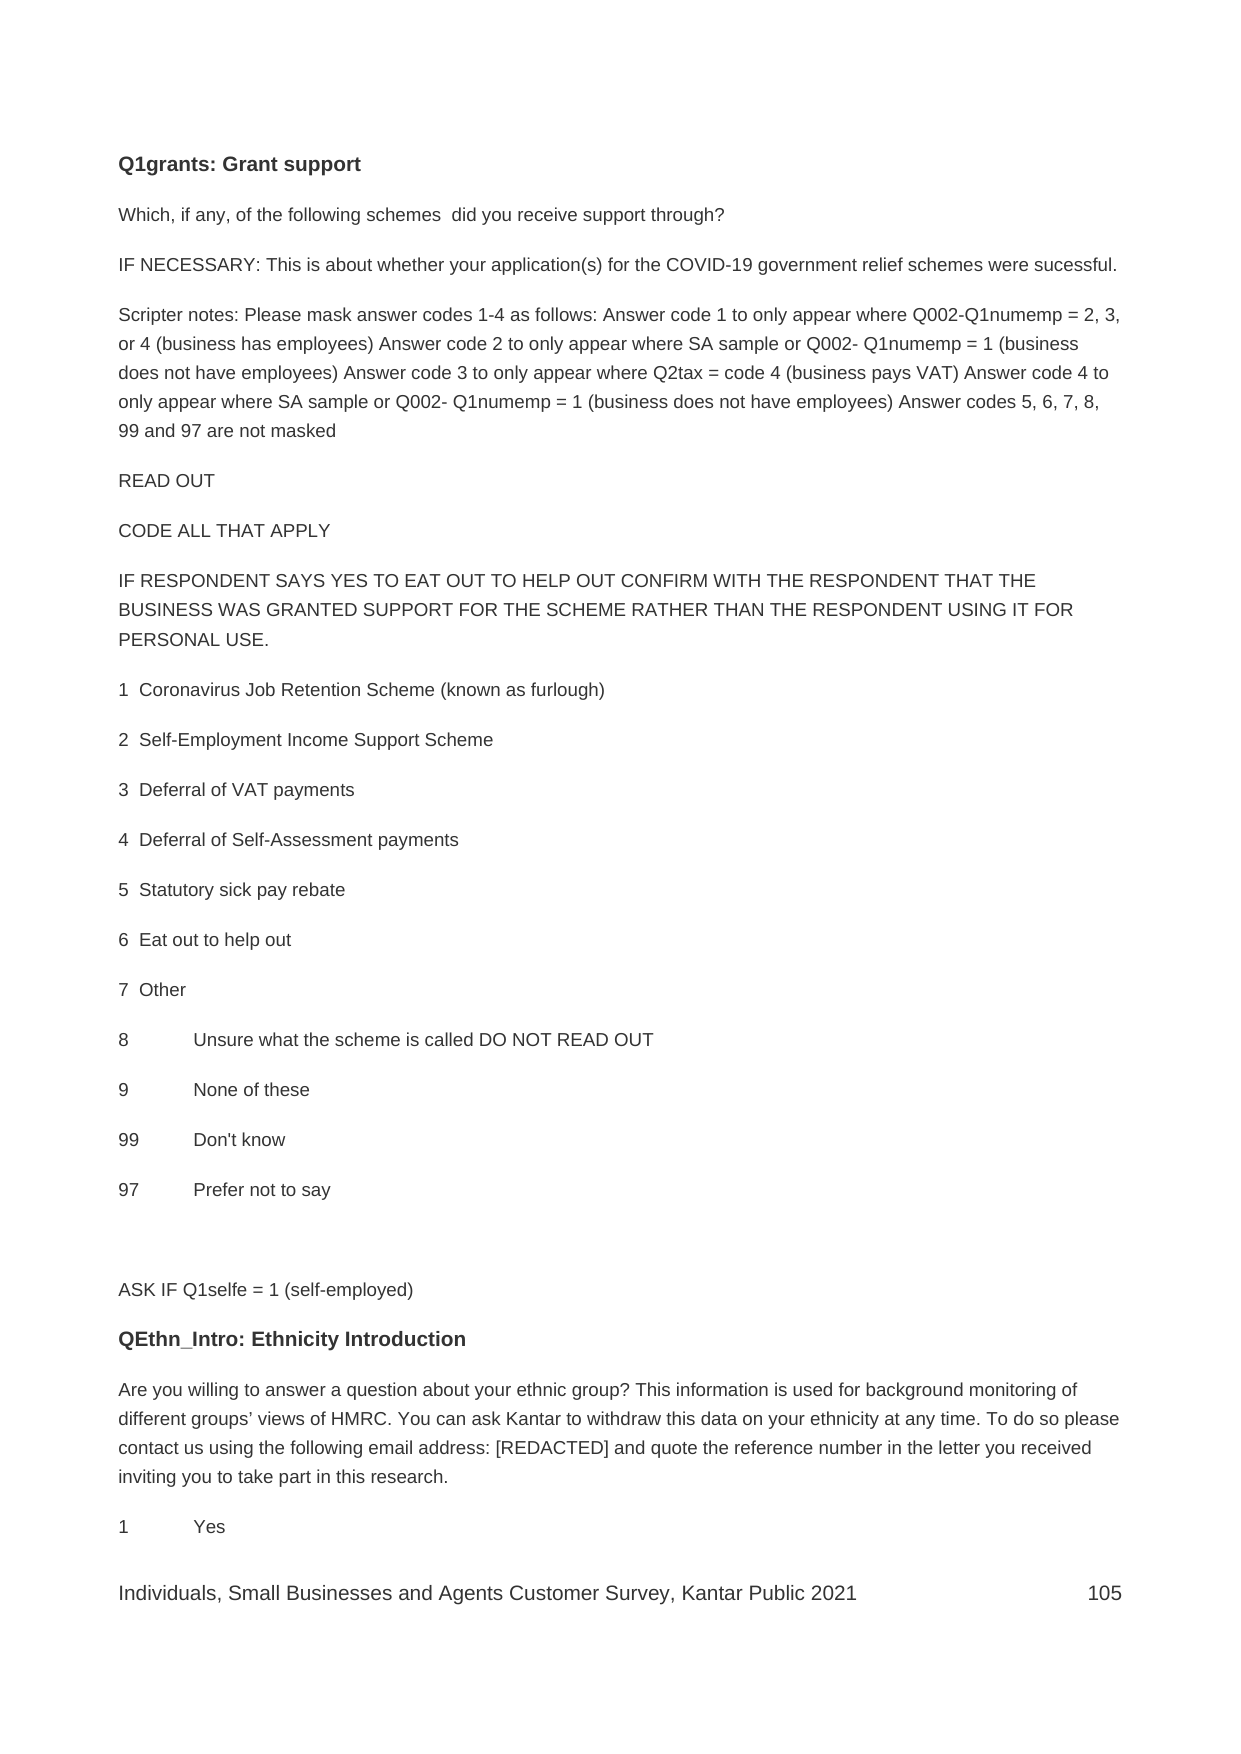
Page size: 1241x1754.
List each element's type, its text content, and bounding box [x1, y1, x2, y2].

text 4 Deferral of Self-Assessment payments [118, 823, 1122, 852]
text 99 Don't know [118, 1123, 1122, 1152]
text Q1grants: Grant support [118, 148, 1122, 177]
text Scripter notes: Please mask answer codes 1-4 as follows: Answer code 1 to only appear where Q002-Q1numemp = 2, 3, or 4 (business has employees) Answer code 2 to only appear where SA sample or Q002- Q1numemp = 1 (business does not have employees) Answer code 3 to only appear where Q2tax = code 4 (business pays VAT) Answer code 4 to only appear where SA sample or Q002- Q1numemp = 1 (business does not have employees) Answer codes 5, 6, 7, 8, 99 and 97 are not masked [118, 298, 1122, 443]
text 1 Yes [118, 1510, 1122, 1539]
text 6 Eat out to help out [118, 923, 1122, 952]
text CODE ALL THAT APPLY [118, 514, 1122, 543]
text Which, if any, of the following schemes did you receive support through? [118, 198, 1122, 227]
text QEthn_Intro: Ethnicity Introduction [118, 1323, 1122, 1352]
text 7 Other [118, 973, 1122, 1002]
text 8 Unsure what the scheme is called DO NOT READ OUT [118, 1023, 1122, 1052]
text 3 Deferral of VAT payments [118, 773, 1122, 802]
text 97 Prefer not to say [118, 1173, 1122, 1202]
text 9 None of these [118, 1073, 1122, 1102]
text 1 Coronavirus Job Retention Scheme (known as furlough) [118, 673, 1122, 702]
text Are you willing to answer a question about your ethnic group? This information is used for background monitoring of different groups’ views of HMRC. You can ask Kantar to withdraw this data on your ethnicity at any time. To do so please contact us using the following email address: [REDACTED] and quote the reference number in the letter you received inviting you to take part in this research. [118, 1373, 1122, 1489]
text 5 Statutory sick pay rebate [118, 873, 1122, 902]
text IF NECESSARY: This is about whether your application(s) for the COVID-19 government relief schemes were sucessful. [118, 248, 1122, 277]
text 2 Self-Employment Income Support Scheme [118, 723, 1122, 752]
text IF RESPONDENT SAYS YES TO EAT OUT TO HELP OUT CONFIRM WITH THE RESPONDENT THAT THE BUSINESS WAS GRANTED SUPPORT FOR THE SCHEME RATHER THAN THE RESPONDENT USING IT FOR PERSONAL USE. [118, 564, 1122, 652]
text ASK IF Q1selfe = 1 (self-employed) [118, 1273, 1122, 1302]
text READ OUT [118, 464, 1122, 493]
